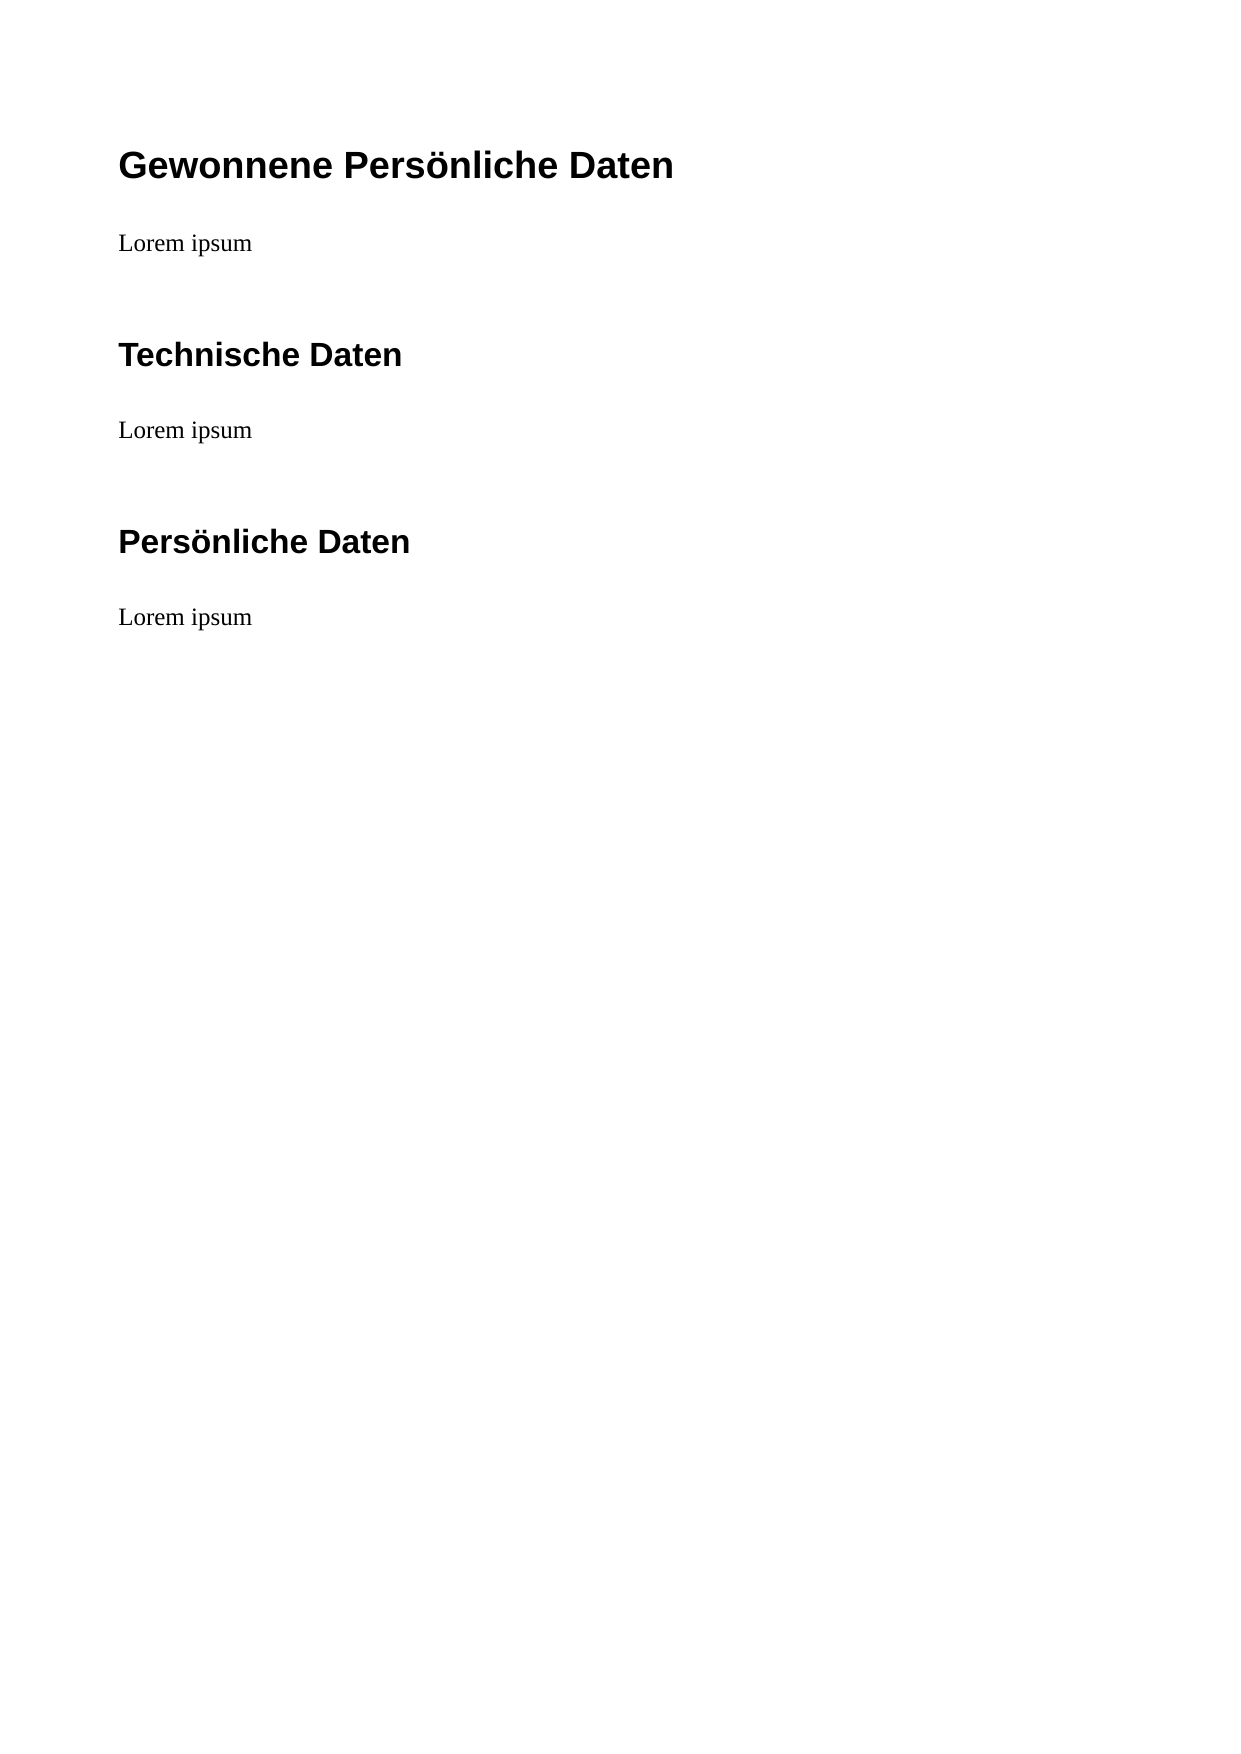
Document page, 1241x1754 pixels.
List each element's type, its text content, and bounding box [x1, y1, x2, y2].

subtitle Technische Daten [118, 335, 1122, 374]
text Lorem ipsum [118, 602, 1122, 631]
subtitle Persönliche Daten [118, 522, 1122, 561]
subtitle Gewonnene Persönliche Daten [118, 143, 1122, 187]
text Lorem ipsum [118, 228, 1122, 257]
text Lorem ipsum [118, 415, 1122, 444]
